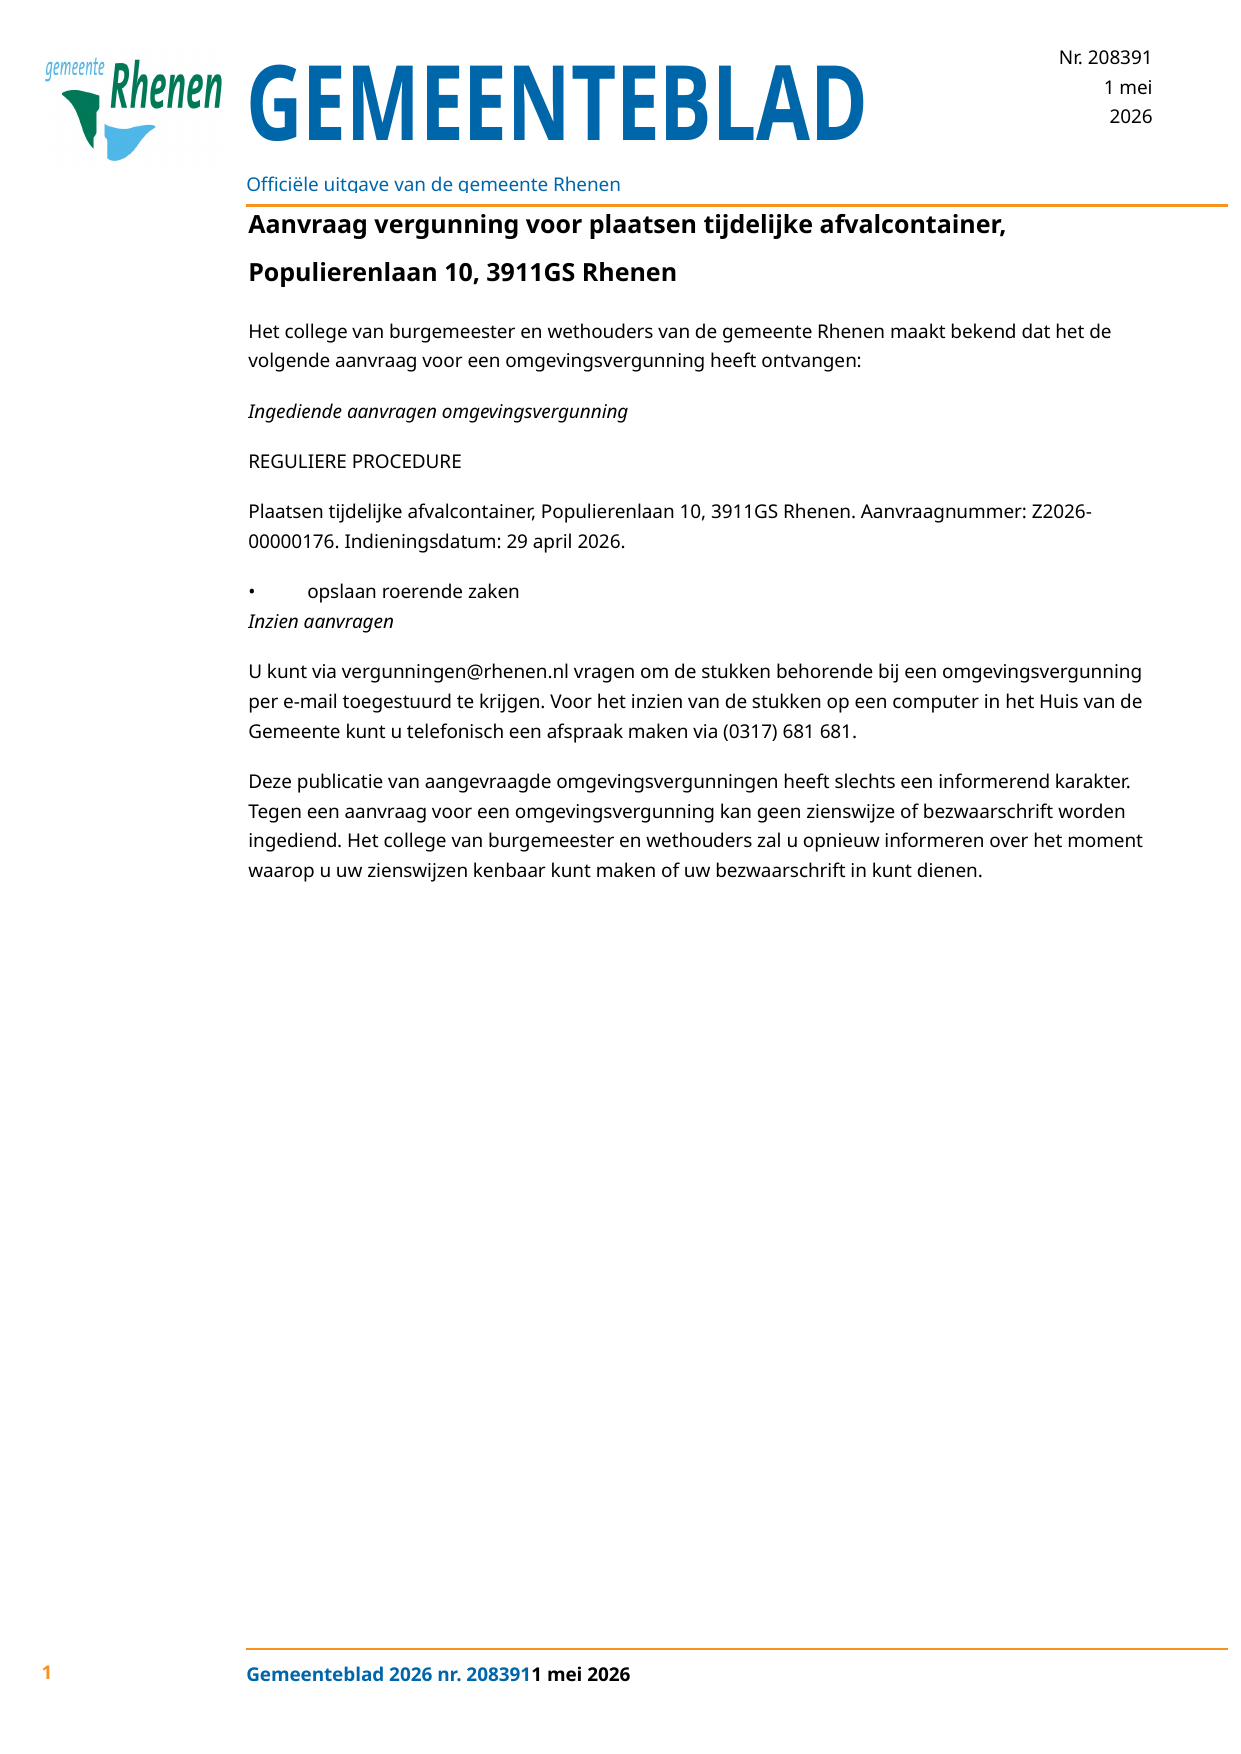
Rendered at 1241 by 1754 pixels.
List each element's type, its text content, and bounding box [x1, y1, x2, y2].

text Deze publicatie van aangevraagde omgevingsvergunningen heeft slechts een informerend karakter. Tegen een aanvraag voor een omgevingsvergunning kan geen zienswijze of bezwaarschrift worden ingediend. Het college van burgemeester en wethouders zal u opnieuw informeren over het moment waarop u uw zienswijzen kenbaar kunt maken of uw bezwaarschrift in kunt dienen. [248, 768, 1152, 883]
text U kunt via vergunningen@rhenen.nl vragen om de stukken behorende bij een omgevingsvergunning per e-mail toegestuurd te krijgen. Voor het inzien van de stukken op een computer in het Huis van de Gemeente kunt u telefonisch een afspraak maken via (0317) 681 681. [248, 659, 1152, 744]
text Het college van burgemeester en wethouders van de gemeente Rhenen maakt bekend dat het de volgende aanvraag voor een omgevingsvergunning heeft ontvangen: [248, 318, 1152, 373]
list opslaan roerende zaken [248, 579, 1152, 604]
text Aanvraag vergunning voor plaatsen tijdelijke afvalcontainer, Populierenlaan 10, 3911GS Rhenen [248, 207, 1152, 288]
text Plaatsen tijdelijke afvalcontainer, Populierenlaan 10, 3911GS Rhenen. Aanvraagnummer: Z2026-00000176. Indieningsdatum: 29 april 2026. [248, 499, 1152, 554]
picture [41, 47, 231, 172]
text Ingediende aanvragen omgevingsvergunning [248, 398, 1152, 424]
text REGULIERE PROCEDURE [248, 448, 1152, 474]
text Inzien aanvragen [248, 608, 1152, 634]
